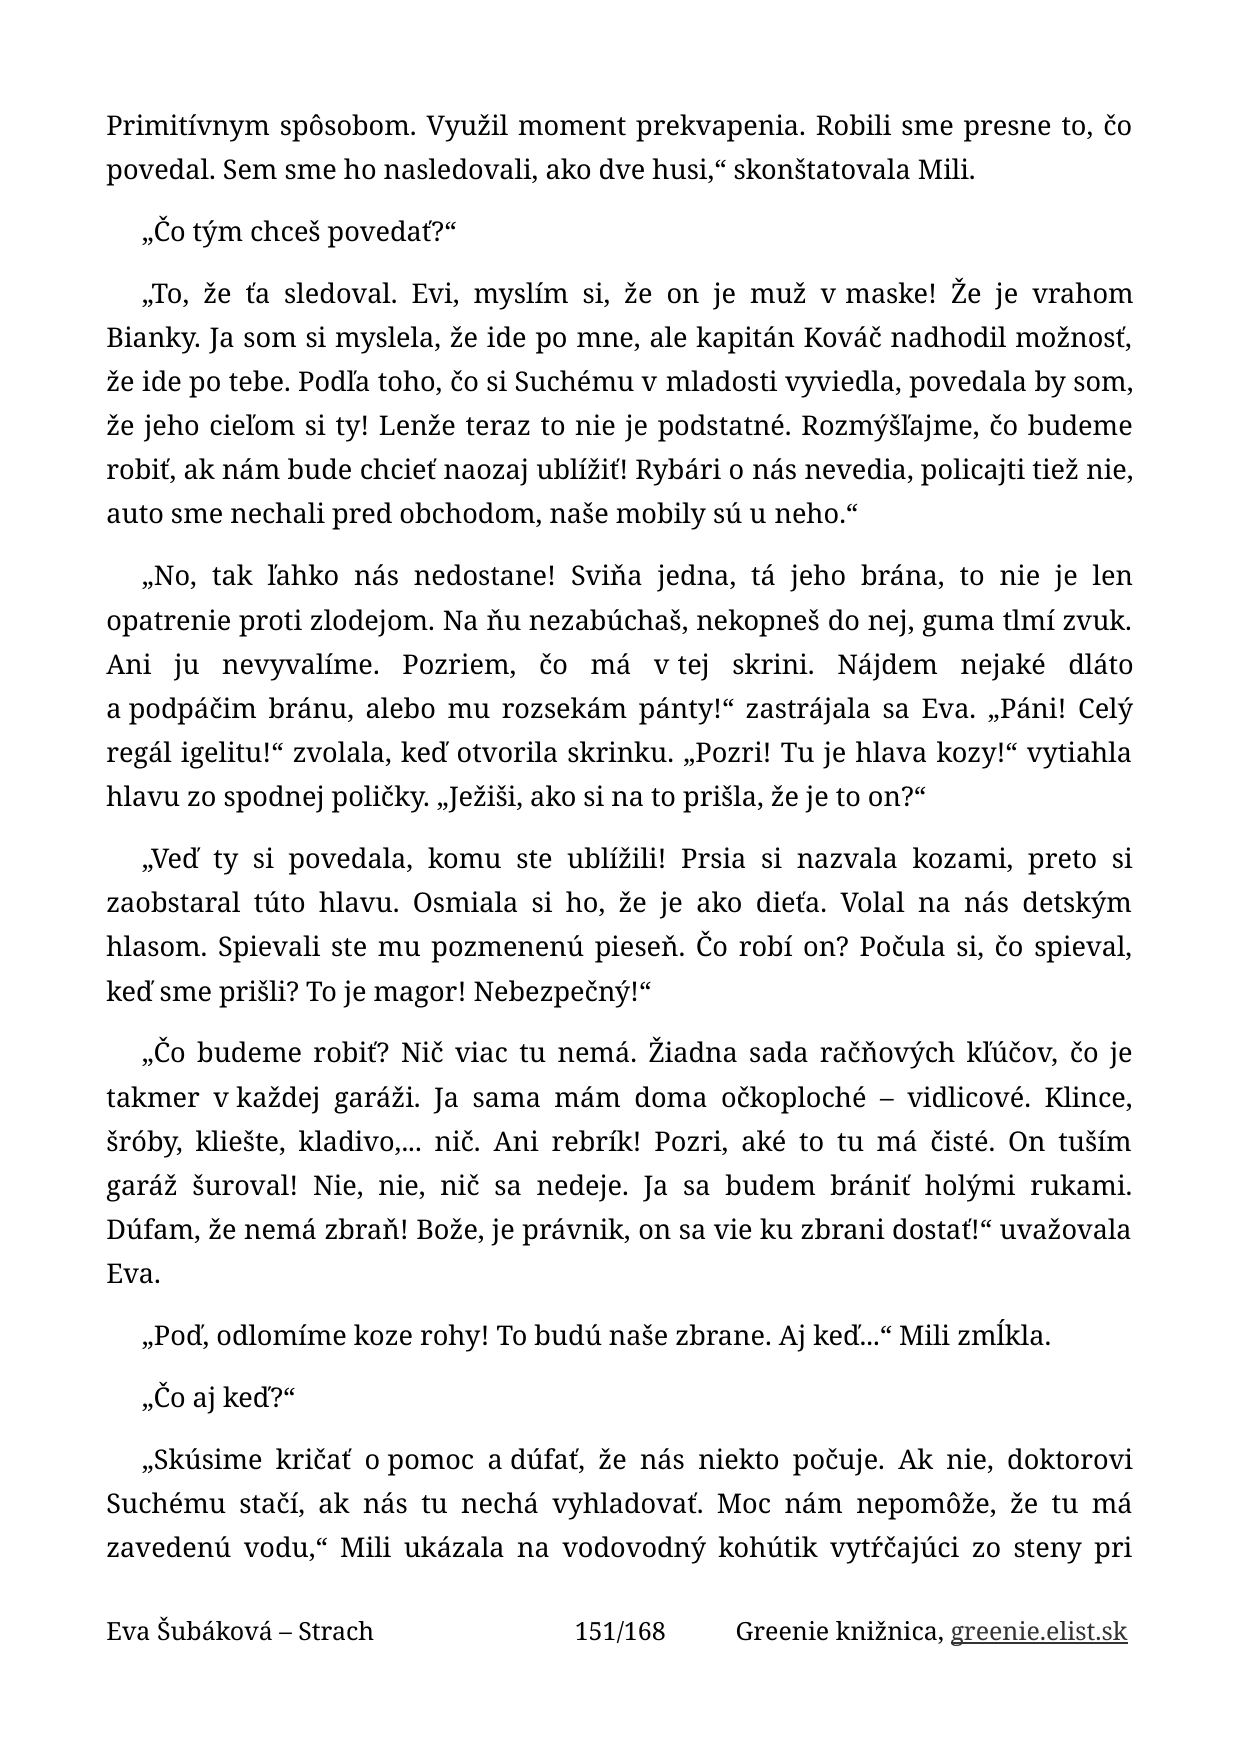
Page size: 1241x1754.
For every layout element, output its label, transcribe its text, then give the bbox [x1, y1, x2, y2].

text „Čo aj keď?“ [106, 1378, 1134, 1415]
text „Veď ty si povedala, komu ste ublížili! Prsia si nazvala kozami, preto si zaobstaral túto hlavu. Osmiala si ho, že je ako dieťa. Volal na nás detským hlasom. Spievali ste mu pozmenenú pieseň. Čo robí on? Počula si, čo spieval, keď sme prišli? To je magor! Nebezpečný!“ [106, 839, 1134, 1009]
text „Skúsime kričať o pomoc a dúfať, že nás niekto počuje. Ak nie, doktorovi Suchému stačí, ak nás tu nechá vyhladovať. Moc nám nepomôže, že tu má zavedenú vodu,“ Mili ukázala na vodovodný kohútik vytŕčajúci zo steny pri [106, 1440, 1134, 1566]
text „Čo tým chceš povedať?“ [106, 212, 1134, 249]
text „Poď, odlomíme koze rohy! To budú naše zbrane. Aj keď...“ Mili zmĺkla. [106, 1317, 1134, 1353]
text „To, že ťa sledoval. Evi, myslím si, že on je muž v maske! Že je vrahom Bianky. Ja som si myslela, že ide po mne, ale kapitán Kováč nadhodil možnosť, že ide po tebe. Podľa toho, čo si Suchému v mladosti vyviedla, povedala by som, že jeho cieľom si ty! Lenže teraz to nie je podstatné. Rozmýšľajme, čo budeme robiť, ak nám bude chcieť naozaj ublížiť! Rybári o nás nevedia, policajti tiež nie, auto sme nechali pred obchodom, naše mobily sú u neho.“ [106, 274, 1134, 532]
text „Čo budeme robiť? Nič viac tu nemá. Žiadna sada račňových kľúčov, čo je takmer v každej garáži. Ja sama mám doma očkoploché – vidlicové. Klince, šróby, kliešte, kladivo,... nič. Ani rebrík! Pozri, aké to tu má čisté. On tuším garáž šuroval! Nie, nie, nič sa nedeje. Ja sa budem brániť holými rukami. Dúfam, že nemá zbraň! Bože, je právnik, on sa vie ku zbrani dostať!“ uvažovala Eva. [106, 1034, 1134, 1292]
text Primitívnym spôsobom. Využil moment prekvapenia. Robili sme presne to, čo povedal. Sem sme ho nasledovali, ako dve husi,“ skonštatovala Mili. [106, 106, 1134, 187]
text „No, tak ľahko nás nedostane! Sviňa jedna, tá jeho brána, to nie je len opatrenie proti zlodejom. Na ňu nezabúchaš, nekopneš do nej, guma tlmí zvuk. Ani ju nevyvalíme. Pozriem, čo má v tej skrini. Nájdem nejaké dláto a podpáčim bránu, alebo mu rozsekám pánty!“ zastrájala sa Eva. „Páni! Celý regál igelitu!“ zvolala, keď otvorila skrinku. „Pozri! Tu je hlava kozy!“ vytiahla hlavu zo spodnej poličky. „Ježiši, ako si na to prišla, že je to on?“ [106, 557, 1134, 814]
